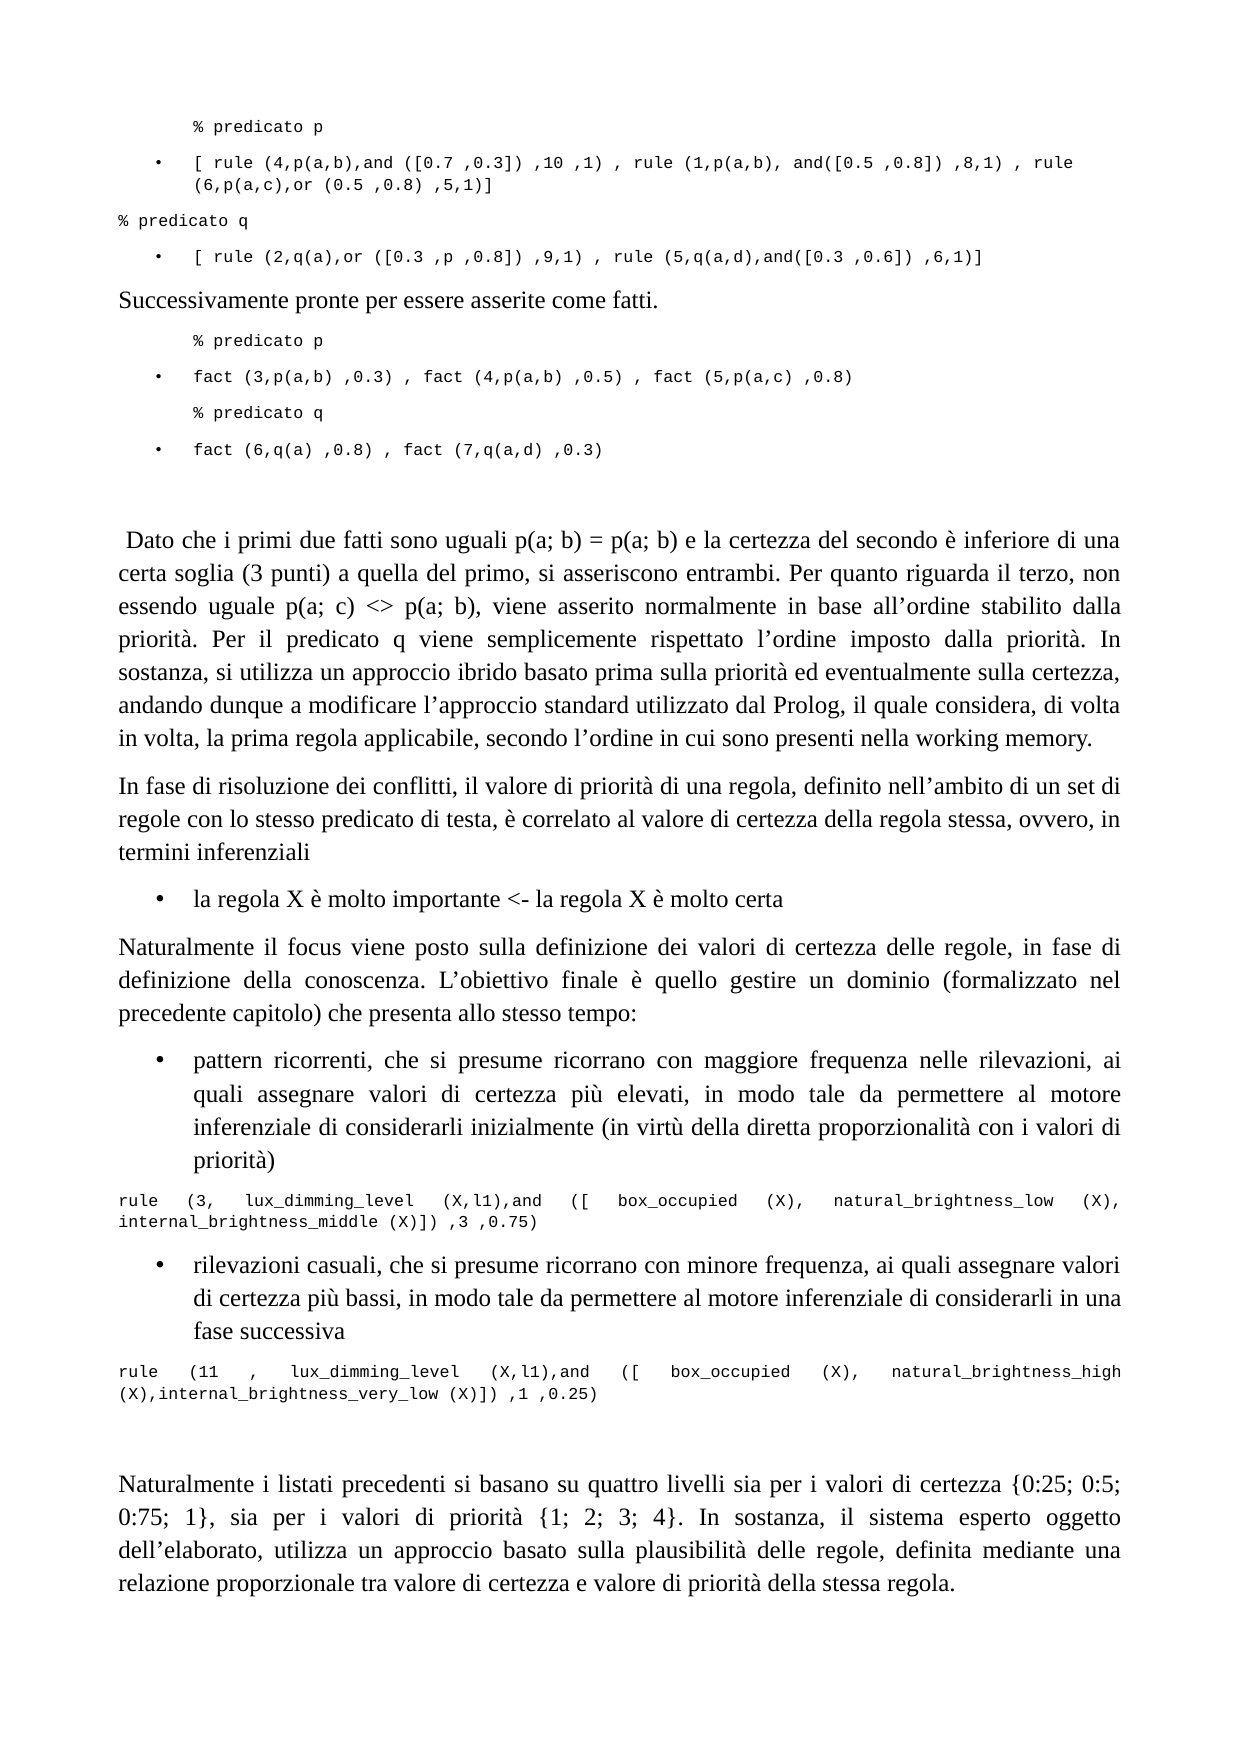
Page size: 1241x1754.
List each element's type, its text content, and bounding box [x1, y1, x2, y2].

text In fase di risoluzione dei conflitti, il valore di priorità di una regola, definito nell’ambito di un set di regole con lo stesso predicato di testa, è correlato al valore di certezza della regola stessa, ovvero, in termini inferenziali [118, 771, 1122, 866]
text Naturalmente i listati precedenti si basano su quattro livelli sia per i valori di certezza {0:25; 0:5; 0:75; 1}, sia per i valori di priorità {1; 2; 3; 4}. In sostanza, il sistema esperto oggetto dell’elaborato, utilizza un approccio basato sulla plausibilità delle regole, definita mediante una relazione proporzionale tra valore di certezza e valore di priorità della stessa regola. [118, 1469, 1122, 1597]
text % predicato p [118, 332, 1122, 351]
list la regola X è molto importante <- la regola X è molto certa [156, 884, 1122, 913]
text rule (11 , lux_dimming_level (X,l1),and ([ box_occupied (X), natural_brightness_high (X),internal_brightness_very_low (X)]) ,1 ,0.25) [118, 1364, 1122, 1404]
list pattern ricorrenti, che si presume ricorrano con maggiore frequenza nelle rilevazioni, ai quali assegnare valori di certezza più elevati, in modo tale da permettere al motore inferenziale di considerarli inizialmente (in virtù della diretta proporzionalità con i valori di priorità) [156, 1046, 1122, 1173]
text Dato che i primi due fatti sono uguali p(a; b) = p(a; b) e la certezza del secondo è inferiore di una certa soglia (3 punti) a quella del primo, si asseriscono entrambi. Per quanto riguarda il terzo, non essendo uguale p(a; c) <> p(a; b), viene asserito normalmente in base all’ordine stabilito dalla priorità. Per il predicato q viene semplicemente rispettato l’ordine imposto dalla priorità. In sostanza, si utilizza un approccio ibrido basato prima sulla priorità ed eventualmente sulla certezza, andando dunque a modificare l’approccio standard utilizzato dal Prolog, il quale considera, di volta in volta, la prima regola applicabile, secondo l’ordine in cui sono presenti nella working memory. [118, 525, 1122, 752]
list fact (3,p(a,b) ,0.3) , fact (4,p(a,b) ,0.5) , fact (5,p(a,c) ,0.8) [156, 369, 1122, 387]
list rilevazioni casuali, che si presume ricorrano con minore frequenza, ai quali assegnare valori di certezza più bassi, in modo tale da permettere al motore inferenziale di considerarli in una fase successiva [156, 1250, 1122, 1345]
list fact (6,q(a) ,0.8) , fact (7,q(a,d) ,0.3) [156, 441, 1122, 460]
text Naturalmente il focus viene posto sulla definizione dei valori di certezza delle regole, in fase di definizione della conoscenza. L’obiettivo finale è quello gestire un dominio (formalizzato nel precedente capitolo) che presenta allo stesso tempo: [118, 932, 1122, 1027]
text % predicato p [118, 118, 1122, 137]
list [ rule (4,p(a,b),and ([0.7 ,0.3]) ,10 ,1) , rule (1,p(a,b), and([0.5 ,0.8]) ,8,1) , rule (6,p(a,c),or (0.5 ,0.8) ,5,1)] [156, 154, 1122, 195]
text Successivamente pronte per essere asserite come fatti. [118, 285, 1122, 313]
text rule (3, lux_dimming_level (X,l1),and ([ box_occupied (X), natural_brightness_low (X), internal_brightness_middle (X)]) ,3 ,0.75) [118, 1192, 1122, 1233]
text % predicato q [118, 405, 1122, 424]
text % predicato q [118, 212, 1122, 231]
list [ rule (2,q(a),or ([0.3 ,p ,0.8]) ,9,1) , rule (5,q(a,d),and([0.3 ,0.6]) ,6,1)] [156, 248, 1122, 267]
